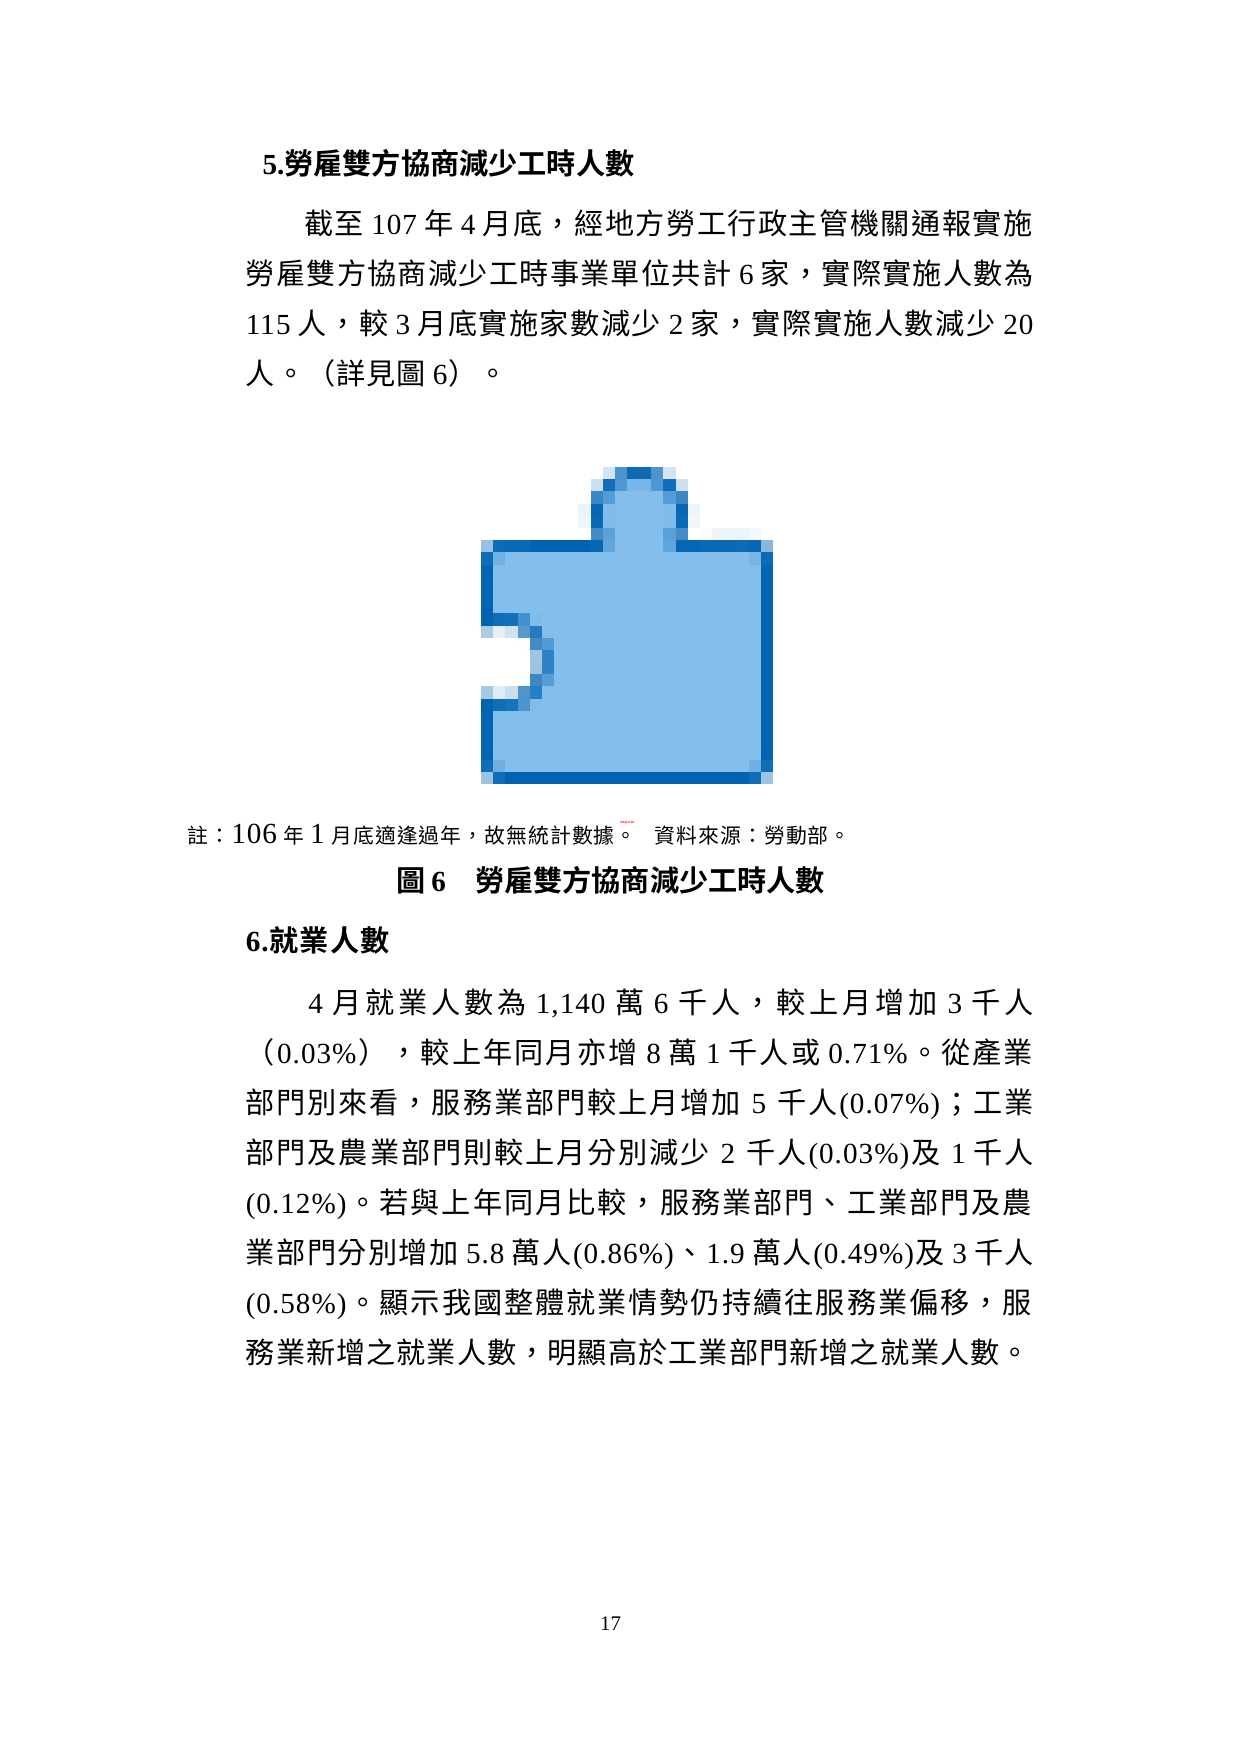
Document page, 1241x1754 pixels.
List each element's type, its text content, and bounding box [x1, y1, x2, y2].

subtitle 6.就業人數 [246, 911, 1033, 961]
text 4月就業人數為1,140萬6千人，較上月增加3千人（0.03%），較上年同月亦增8萬1千人或0.71%。從產業部門別來看，服務業部門較上月增加 5 千人(0.07%)；工業部門及農業部門則較上月分別減少 2 千人(0.03%)及 1千人(0.12%)。若與上年同月比較，服務業部門、工業部門及農業部門分別增加5.8萬人(0.86%)、1.9萬人(0.49%)及3千人(0.58%)。顯示我國整體就業情勢仍持續往服務業偏移，服務業新增之就業人數，明顯高於工業部門新增之就業人數。 [246, 974, 1033, 1374]
list 5.勞雇雙方協商減少工時人數 [225, 144, 1033, 182]
table_cell [761, 772, 773, 784]
text 圖6 勞雇雙方協商減少工時人數 [187, 861, 1033, 899]
table_cell [481, 686, 493, 699]
text 註：106年1月底適逢過年，故無統計數據。 資料來源：勞動部。 [187, 432, 1033, 849]
table_cell [505, 686, 518, 699]
text 截至107年4月底，經地方勞工行政主管機關通報實施勞雇雙方協商減少工時事業單位共計6家，實際實施人數為115人，較3月底實施家數減少2家，實際實施人數減少20人。（詳見圖6）。 [246, 194, 1033, 394]
table_cell [481, 626, 493, 638]
